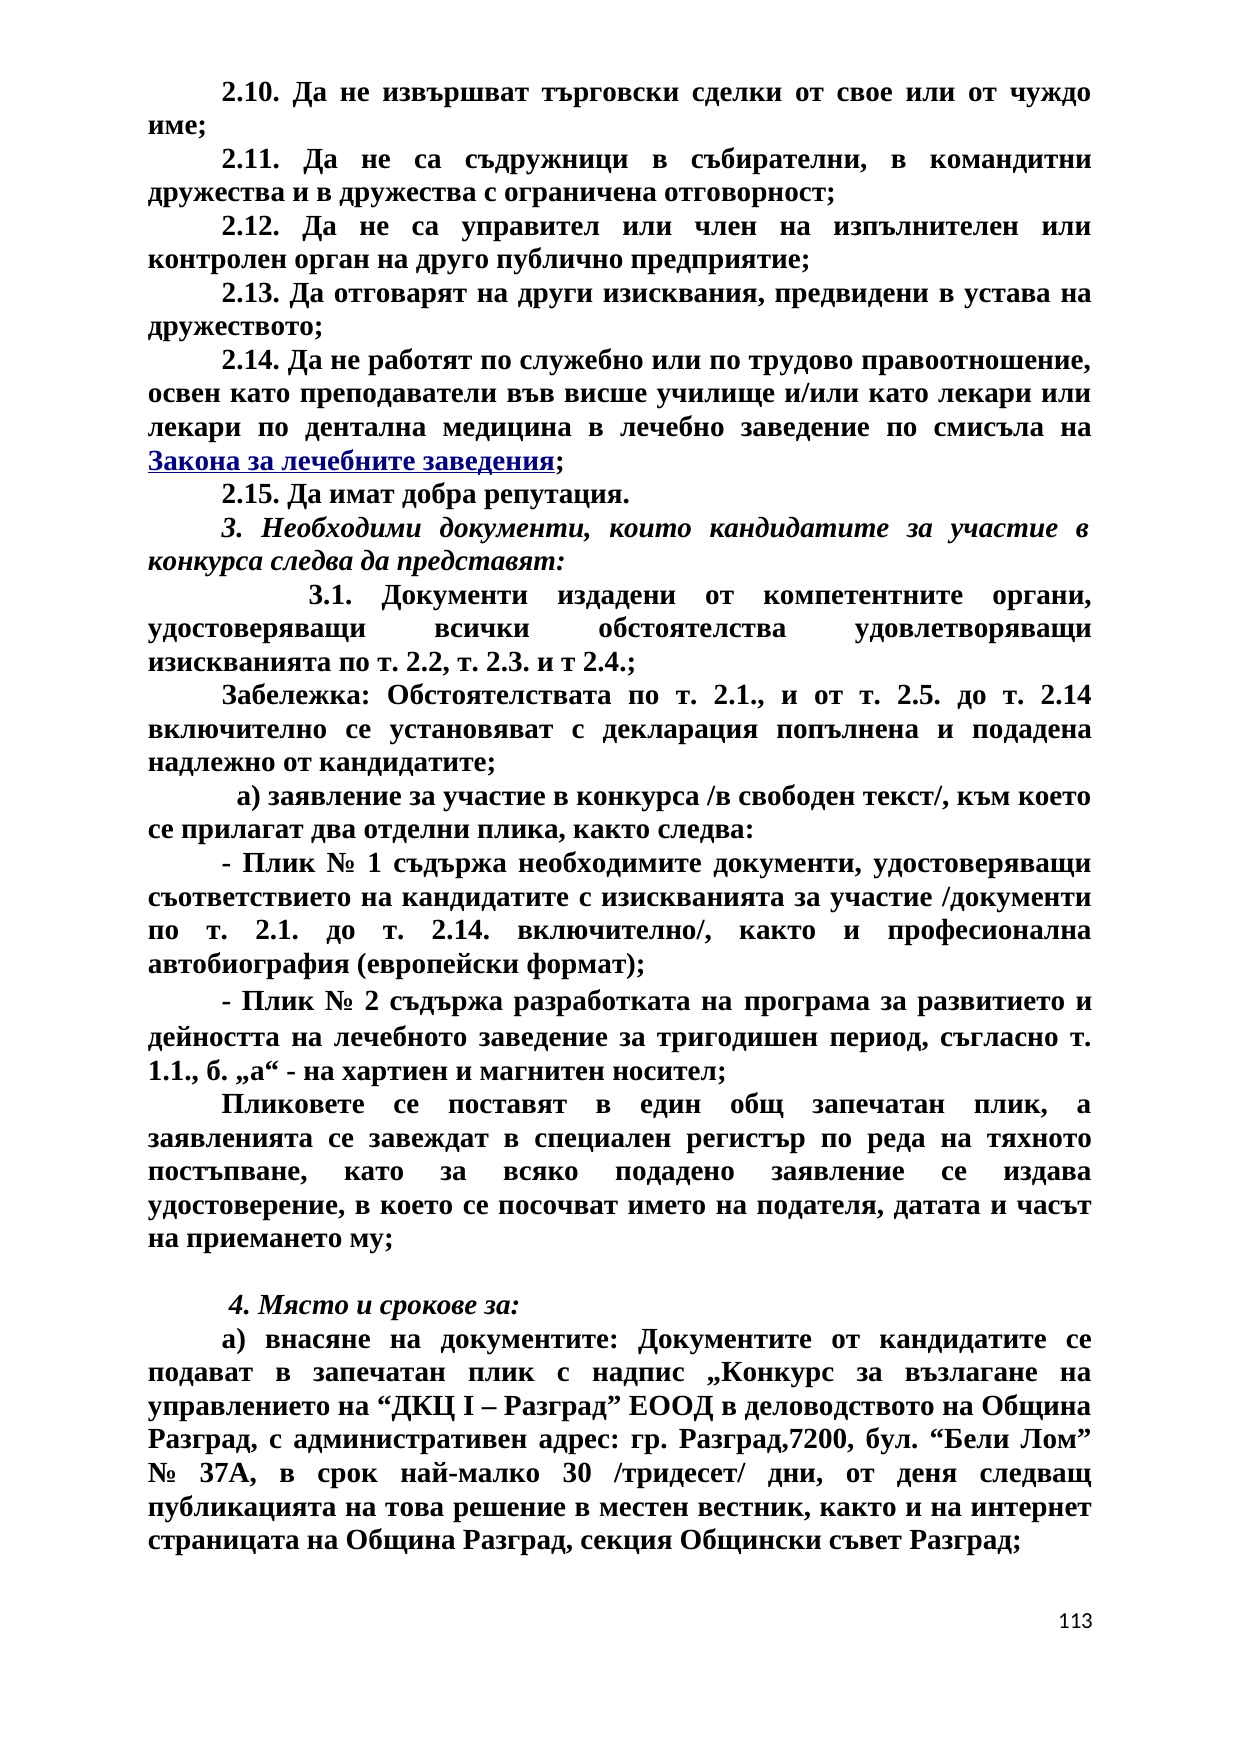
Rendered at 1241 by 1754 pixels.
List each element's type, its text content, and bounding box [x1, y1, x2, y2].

text 3.1. Документи издадени от компетентните органи, удостоверяващи всички обстоятелства удовлетворяващи изискванията по т. 2.2, т. 2.3. и т 2.4.; [148, 577, 1093, 677]
text Забележка: Обстоятелствата по т. 2.1., и от т. 2.5. до т. 2.14 включително се установяват с декларация попълнена и подадена надлежно от кандидатите; [148, 677, 1093, 778]
text Пликовете се поставят в един общ запечатан плик, а заявленията се завеждат в специален регистър по реда на тяхното постъпване, като за всяко подадено заявление се издава удостоверение, в което се посочват името на подателя, датата и часът на приемането му; [148, 1086, 1093, 1254]
text 2.13. Да отговарят на други изисквания, предвидени в устава на дружеството; [148, 275, 1093, 342]
text 3. Необходими документи, които кандидатите за участие в конкурса следва да представят: [148, 510, 1093, 577]
text 2.11. Да не са съдружници в събирателни, в командитни дружества и в дружества с ограничена отговорност; [148, 141, 1093, 208]
text 2.15. Да имат добра репутация. [148, 476, 1093, 510]
text 2.14. Да не работят по служебно или по трудово правоотношение, освен като преподаватели във висше училище и/или като лекари или лекари по дентална медицина в лечебно заведение по смисъла на Закона за лечебните заведения; [148, 342, 1093, 476]
text 2.10. Да не извършват търговски сделки от свое или от чуждо име; [148, 74, 1093, 141]
text а) заявление за участие в конкурса /в свободен текст/, към което се прилагат два отделни плика, както следва: [148, 778, 1093, 845]
text - Плик № 1 съдържа необходимите документи, удостоверяващи съответствието на кандидатите с изискванията за участие /документи по т. 2.1. до т. 2.14. включително/, както и професионална автобиография (европейски формат); [148, 845, 1093, 979]
text a) внасяне на документите: Документите от кандидатите се подават в запечатан плик с надпис „Конкурс за възлагане на управлението на “ДКЦ I – Разград” ЕООД в деловодството на Община Разград, с административен адрес: гр. Разград,7200, бул. “Бели Лом” № 37А, в срок най-малко 30 /тридесет/ дни, от деня следващ публикацията на това решение в местен вестник, както и на интернет страницата на Община Разград, секция Общински съвет Разград; [148, 1321, 1093, 1556]
text - Плик № 2 съдържа разработката на програма за развитието и дейността на лечебното заведение за тригодишен период, съгласно т. 1.1., б. „а“ - на хартиен и магнитен носител; [148, 979, 1093, 1086]
text 2.12. Да не са управител или член на изпълнителен или контролен орган на друго публично предприятие; [148, 208, 1093, 275]
text 4. Място и срокове за: [148, 1287, 1093, 1321]
